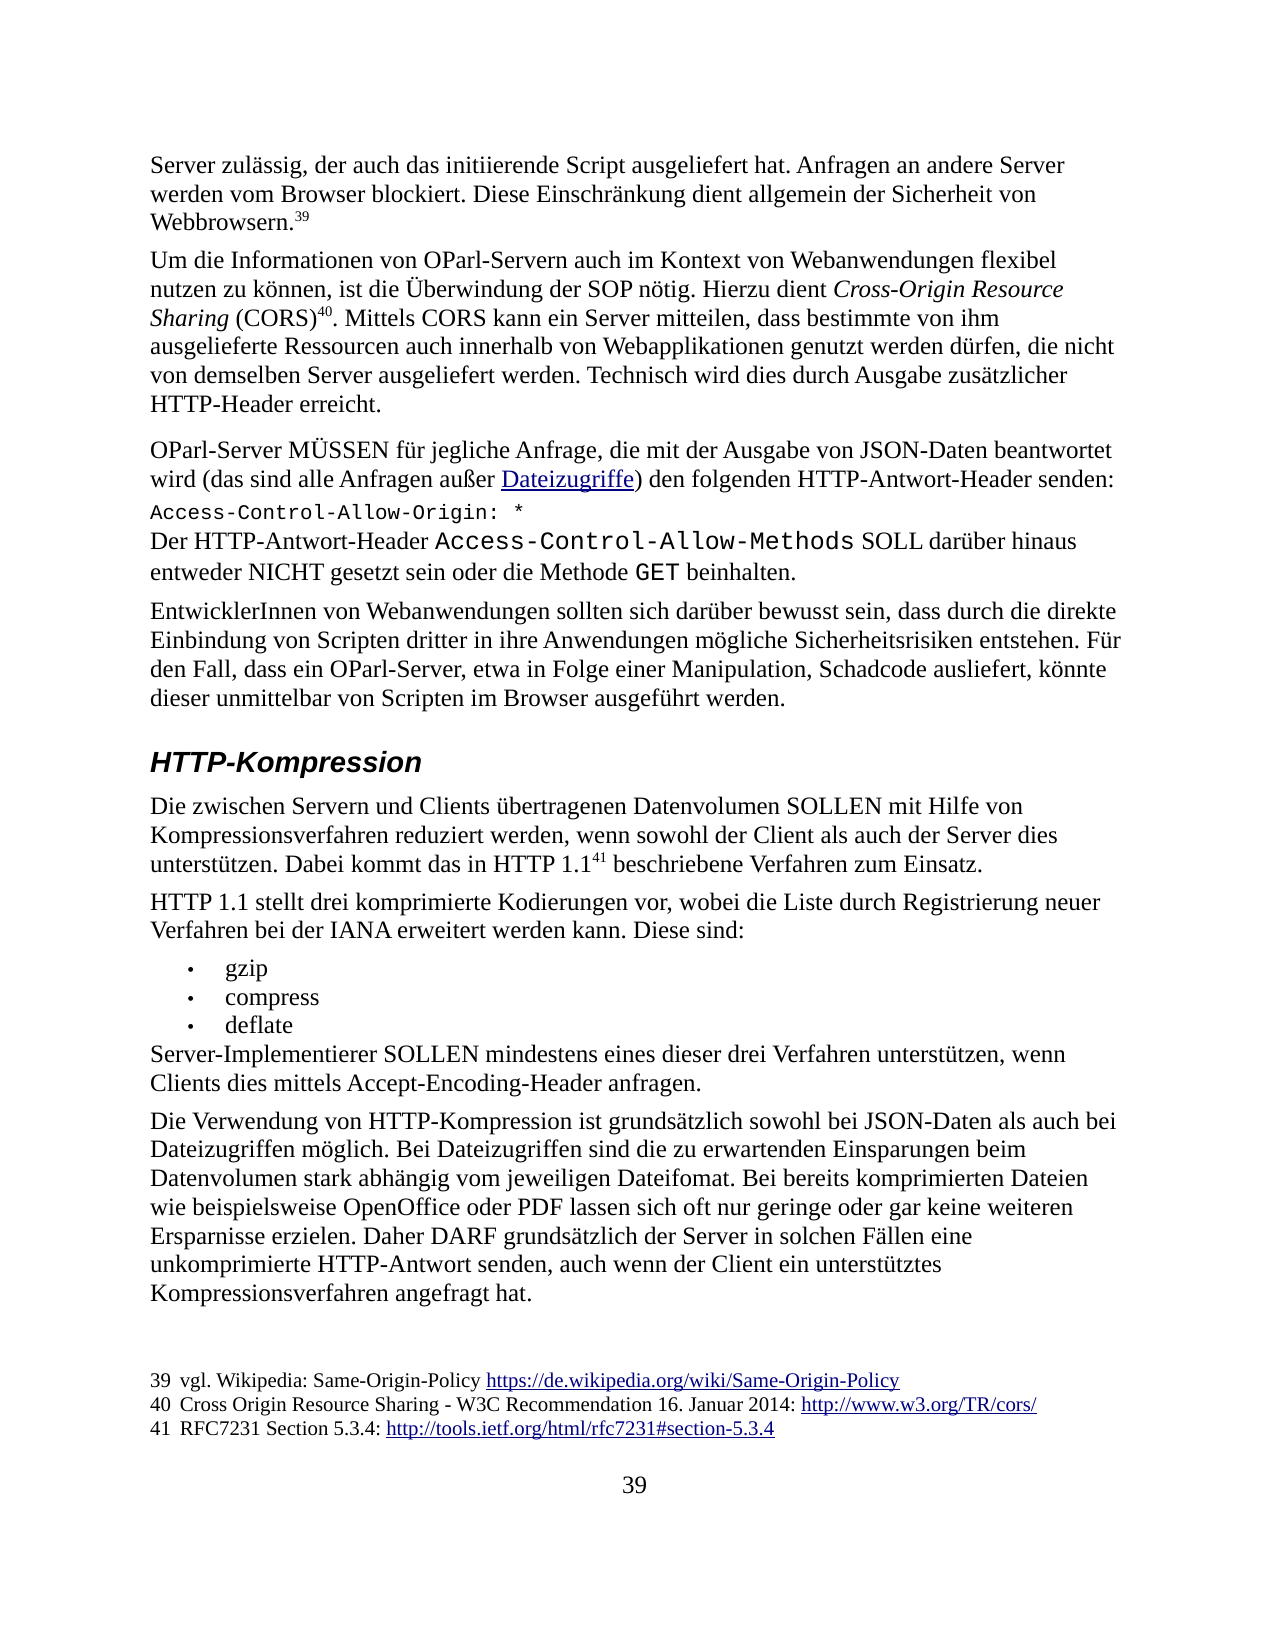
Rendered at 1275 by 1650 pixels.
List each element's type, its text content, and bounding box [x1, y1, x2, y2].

text Server zulässig, der auch das initiierende Script ausgeliefert hat. Anfragen an andere Server werden vom Browser blockiert. Diese Einschränkung dient allgemein der Sicherheit von Webbrowsern. [150, 150, 1125, 236]
text Um die Informationen von OParl-Servern auch im Kontext von Webanwendungen flexibel nutzen zu können, ist die Überwindung der SOP nötig. Hierzu dient Cross-Origin Resource Sharing (CORS). Mittels CORS kann ein Server mitteilen, dass bestimmte von ihm ausgelieferte Ressourcen auch innerhalb von Webapplikationen genutzt werden dürfen, die nicht von demselben Server ausgeliefert werden. Technisch wird dies durch Ausgabe zusätzlicher HTTP-Header erreicht. [150, 245, 1125, 418]
text RFC7231 Section 5.3.4: http://tools.ietf.org/html/rfc7231#section-5.3.4 [150, 1416, 1125, 1440]
text Access-Control-Allow-Origin: * [150, 502, 1125, 526]
text Server-Implementierer SOLLEN mindestens eines dieser drei Verfahren unterstützen, wenn Clients dies mittels Accept-Encoding-Header anfragen. [150, 1039, 1125, 1097]
text Die Verwendung von HTTP-Kompression ist grundsätzlich sowohl bei JSON-Daten als auch bei Dateizugriffen möglich. Bei Dateizugriffen sind die zu erwartenden Einsparungen beim Datenvolumen stark abhängig vom jeweiligen Dateifomat. Bei bereits komprimierten Dateien wie beispielsweise OpenOffice oder PDF lassen sich oft nur geringe oder gar keine weiteren Ersparnisse erzielen. Daher DARF grundsätzlich der Server in solchen Fällen eine unkomprimierte HTTP-Antwort senden, auch wenn der Client ein unterstütztes Kompressionsverfahren angefragt hat. [150, 1106, 1125, 1307]
list gzip [187, 953, 1125, 982]
text Der HTTP-Antwort-Header Access-Control-Allow-Methods SOLL darüber hinaus entweder NICHT gesetzt sein oder die Methode GET beinhalten. [150, 526, 1125, 587]
list compress [187, 982, 1125, 1011]
subtitle HTTP-Kompression [150, 745, 1125, 779]
text HTTP 1.1 stellt drei komprimierte Kodierungen vor, wobei die Liste durch Registrierung neuer Verfahren bei der IANA erweitert werden kann. Diese sind: [150, 887, 1125, 944]
text EntwicklerInnen von Webanwendungen sollten sich darüber bewusst sein, dass durch die direkte Einbindung von Scripten dritter in ihre Anwendungen mögliche Sicherheitsrisiken entstehen. Für den Fall, dass ein OParl-Server, etwa in Folge einer Manipulation, Schadcode ausliefert, könnte dieser unmittelbar von Scripten im Browser ausgeführt werden. [150, 596, 1125, 711]
text vgl. Wikipedia: Same-Origin-Policy https://de.wikipedia.org/wiki/Same-Origin-Policy [150, 1368, 1125, 1392]
list deflate [187, 1011, 1125, 1039]
text OParl-Server MÜSSEN für jegliche Anfrage, die mit der Ausgabe von JSON-Daten beantwortet wird (das sind alle Anfragen außer Dateizugriffe) den folgenden HTTP-Antwort-Header senden: [150, 436, 1125, 493]
text Die zwischen Servern und Clients übertragenen Datenvolumen SOLLEN mit Hilfe von Kompressionsverfahren reduziert werden, wenn sowohl der Client als auch der Server dies unterstützen. Dabei kommt das in HTTP 1.1 beschriebene Verfahren zum Einsatz. [150, 791, 1125, 878]
text Cross Origin Resource Sharing - W3C Recommendation 16. Januar 2014: http://www.w3.org/TR/cors/ [150, 1392, 1125, 1416]
